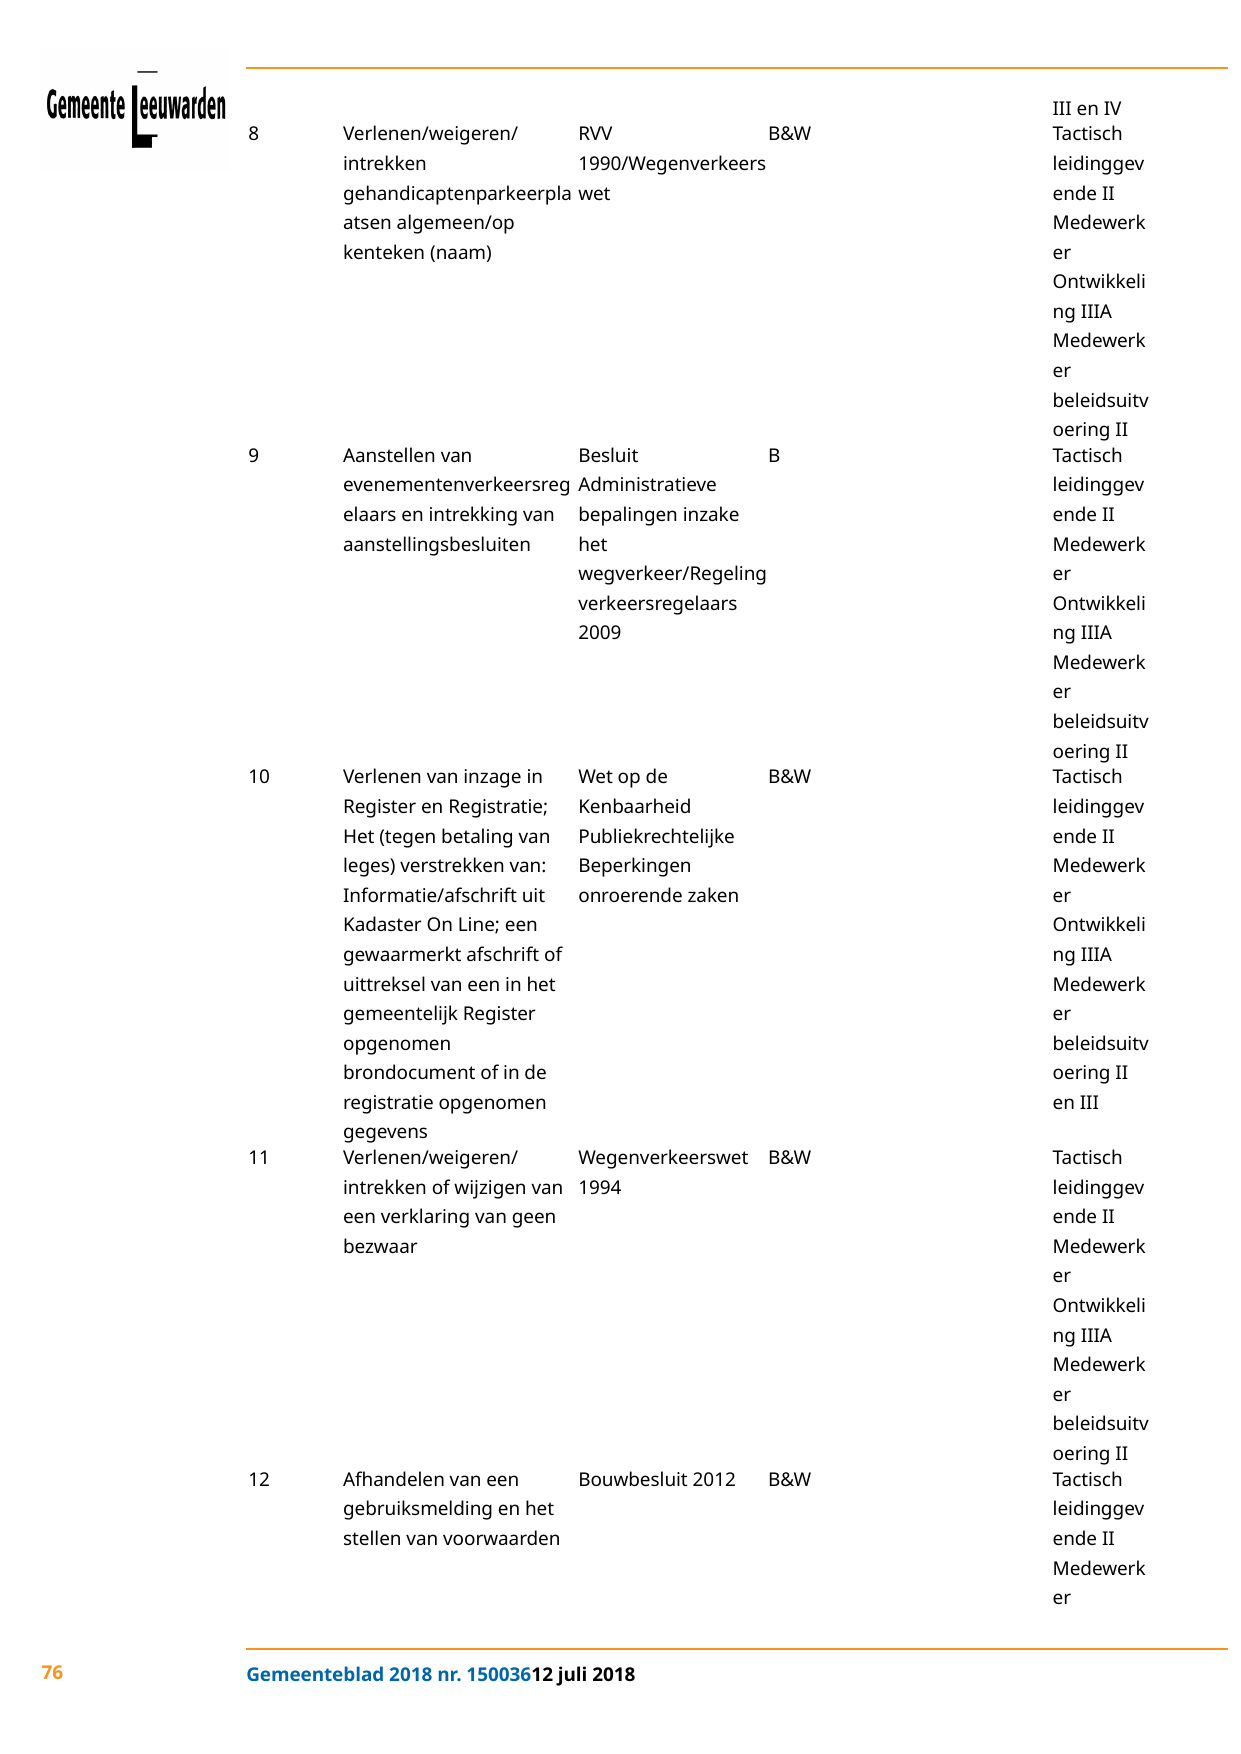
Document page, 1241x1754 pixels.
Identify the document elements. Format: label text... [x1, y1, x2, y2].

table_cell Tactisch leidinggevende II Medewerker [1053, 1466, 1152, 1610]
table_cell B [768, 442, 1052, 764]
table_cell Wet op de Kenbaarheid Publiekrechtelijke Beperkingen onroerende zaken [578, 764, 768, 1144]
table_cell Aanstellen van evenementenverkeersregelaars en intrekking van aanstellingsbesluiten [343, 442, 578, 764]
table_cell B&W [768, 1466, 1052, 1610]
table_cell Verlenen van inzage in Register en Registratie; Het (tegen betaling van leges) verstrekken van: Informatie/afschrift uit Kadaster On Line; een gewaarmerkt afschrift of uittreksel van een in het gemeentelijk Register opgenomen brondocument of in de registratie opgenomen gegevens [343, 764, 578, 1144]
table_cell III en IV [1053, 95, 1152, 121]
table_cell Tactisch leidinggevende II Medewerker Ontwikkeling IIIA Medewerker beleidsuitvoering II [1053, 442, 1152, 764]
table_cell 11 [248, 1144, 343, 1466]
table_cell Tactisch leidinggevende II Medewerker Ontwikkeling IIIA Medewerker beleidsuitvoering II [1053, 121, 1152, 442]
table_cell B&W [768, 1144, 1052, 1466]
table_cell 9 [248, 442, 343, 764]
table_cell Tactisch leidinggevende II Medewerker Ontwikkeling IIIA Medewerker beleidsuitvoering II [1053, 1144, 1152, 1466]
table_cell Afhandelen van een gebruiksmelding en het stellen van voorwaarden [343, 1466, 578, 1610]
table_cell Verlenen/weigeren/ intrekken of wijzigen van een verklaring van geen bezwaar [343, 1144, 578, 1466]
table_cell [768, 95, 1052, 121]
table_cell RVV 1990/Wegenverkeerswet [578, 121, 768, 442]
table_cell Besluit Administratieve bepalingen inzake het wegverkeer/Regeling verkeersregelaars 2009 [578, 442, 768, 764]
table_cell B&W [768, 764, 1052, 1144]
table_cell [578, 95, 768, 121]
table_cell Tactisch leidinggevende II Medewerker Ontwikkeling IIIA Medewerker beleidsuitvoering II en III [1053, 764, 1152, 1144]
picture [41, 47, 231, 172]
table_cell Verlenen/weigeren/intrekken gehandicaptenparkeerplaatsen algemeen/op kenteken (naam) [343, 121, 578, 442]
table_cell [343, 95, 578, 121]
table_cell Bouwbesluit 2012 [578, 1466, 768, 1610]
table_cell 12 [248, 1466, 343, 1610]
table_cell Wegenverkeerswet 1994 [578, 1144, 768, 1466]
table_cell 10 [248, 764, 343, 1144]
table_cell 8 [248, 121, 343, 442]
table_cell [248, 95, 343, 121]
table_cell B&W [768, 121, 1052, 442]
